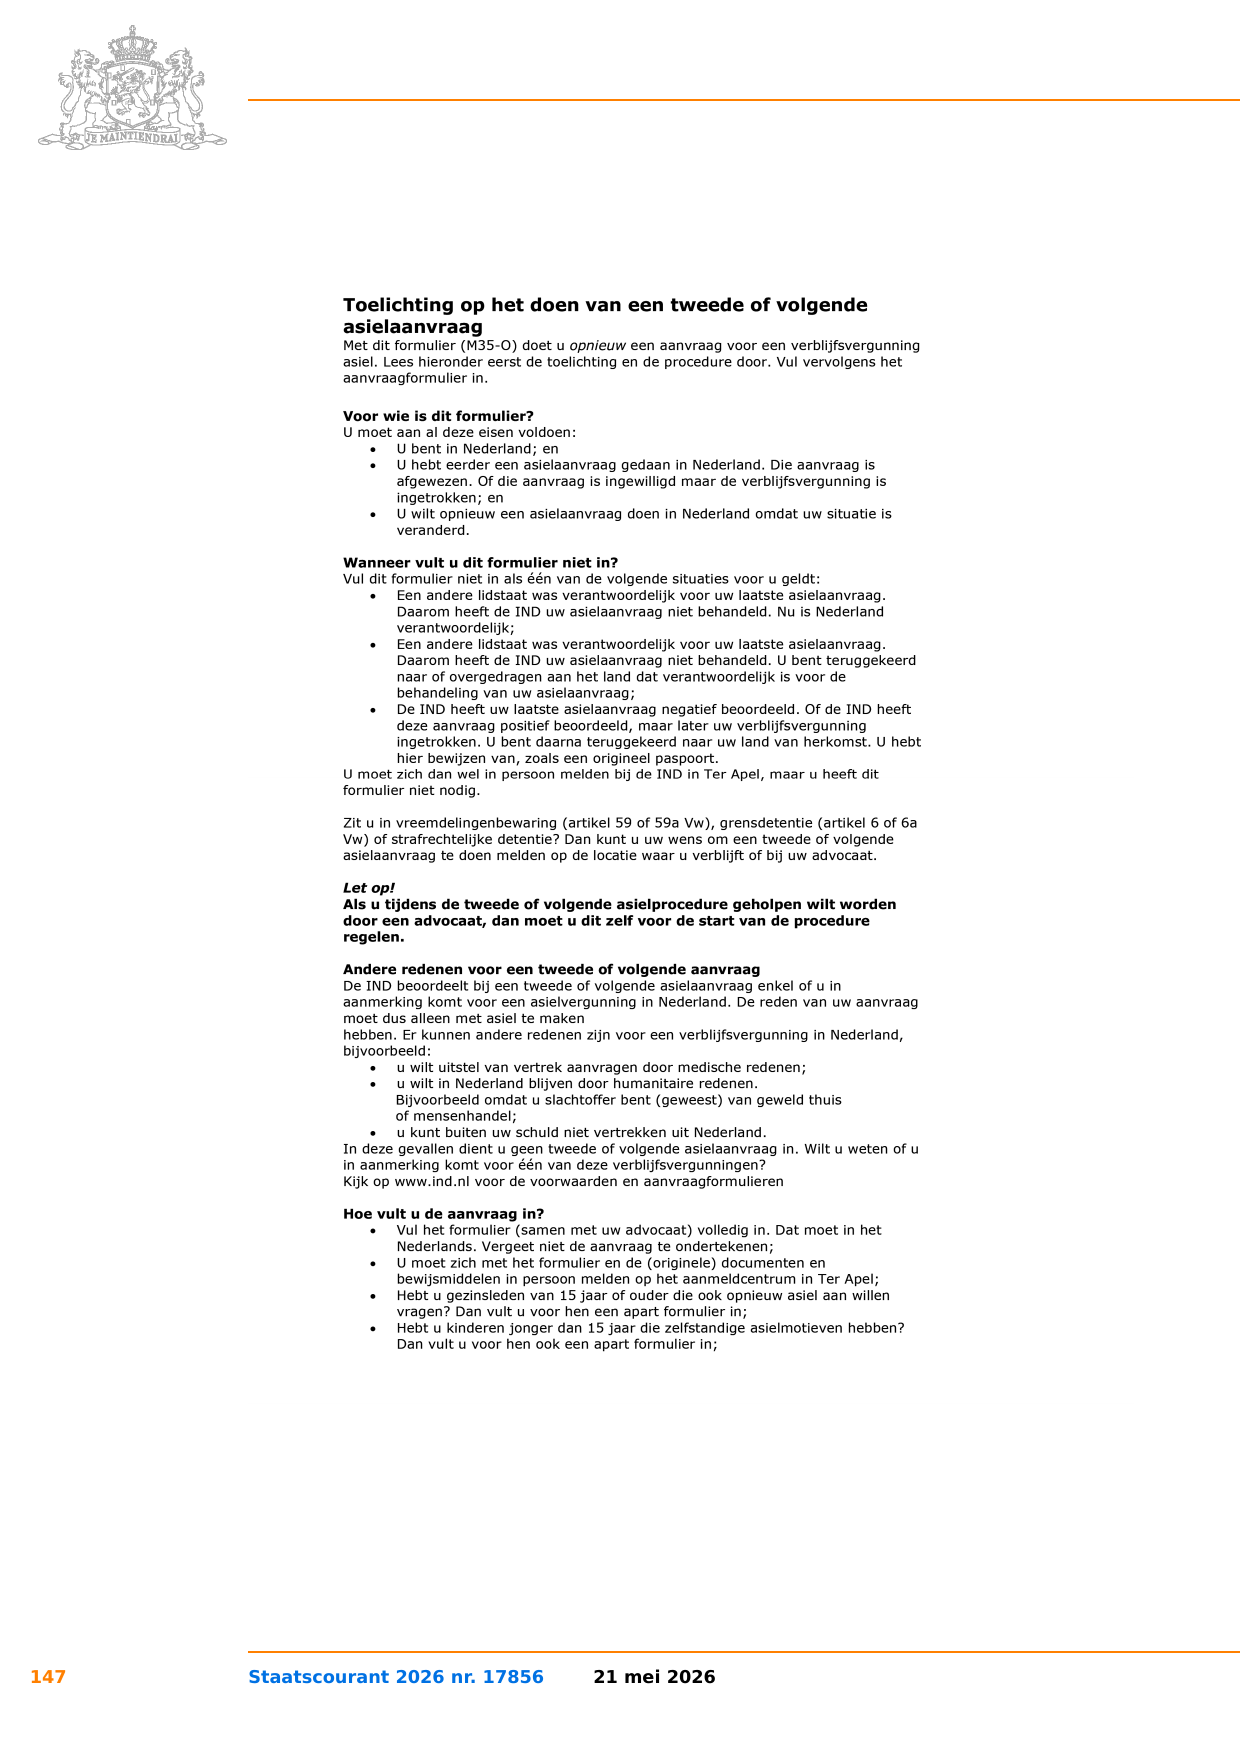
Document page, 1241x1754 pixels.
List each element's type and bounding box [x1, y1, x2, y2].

picture [248, 151, 1134, 1404]
picture [38, 25, 227, 150]
